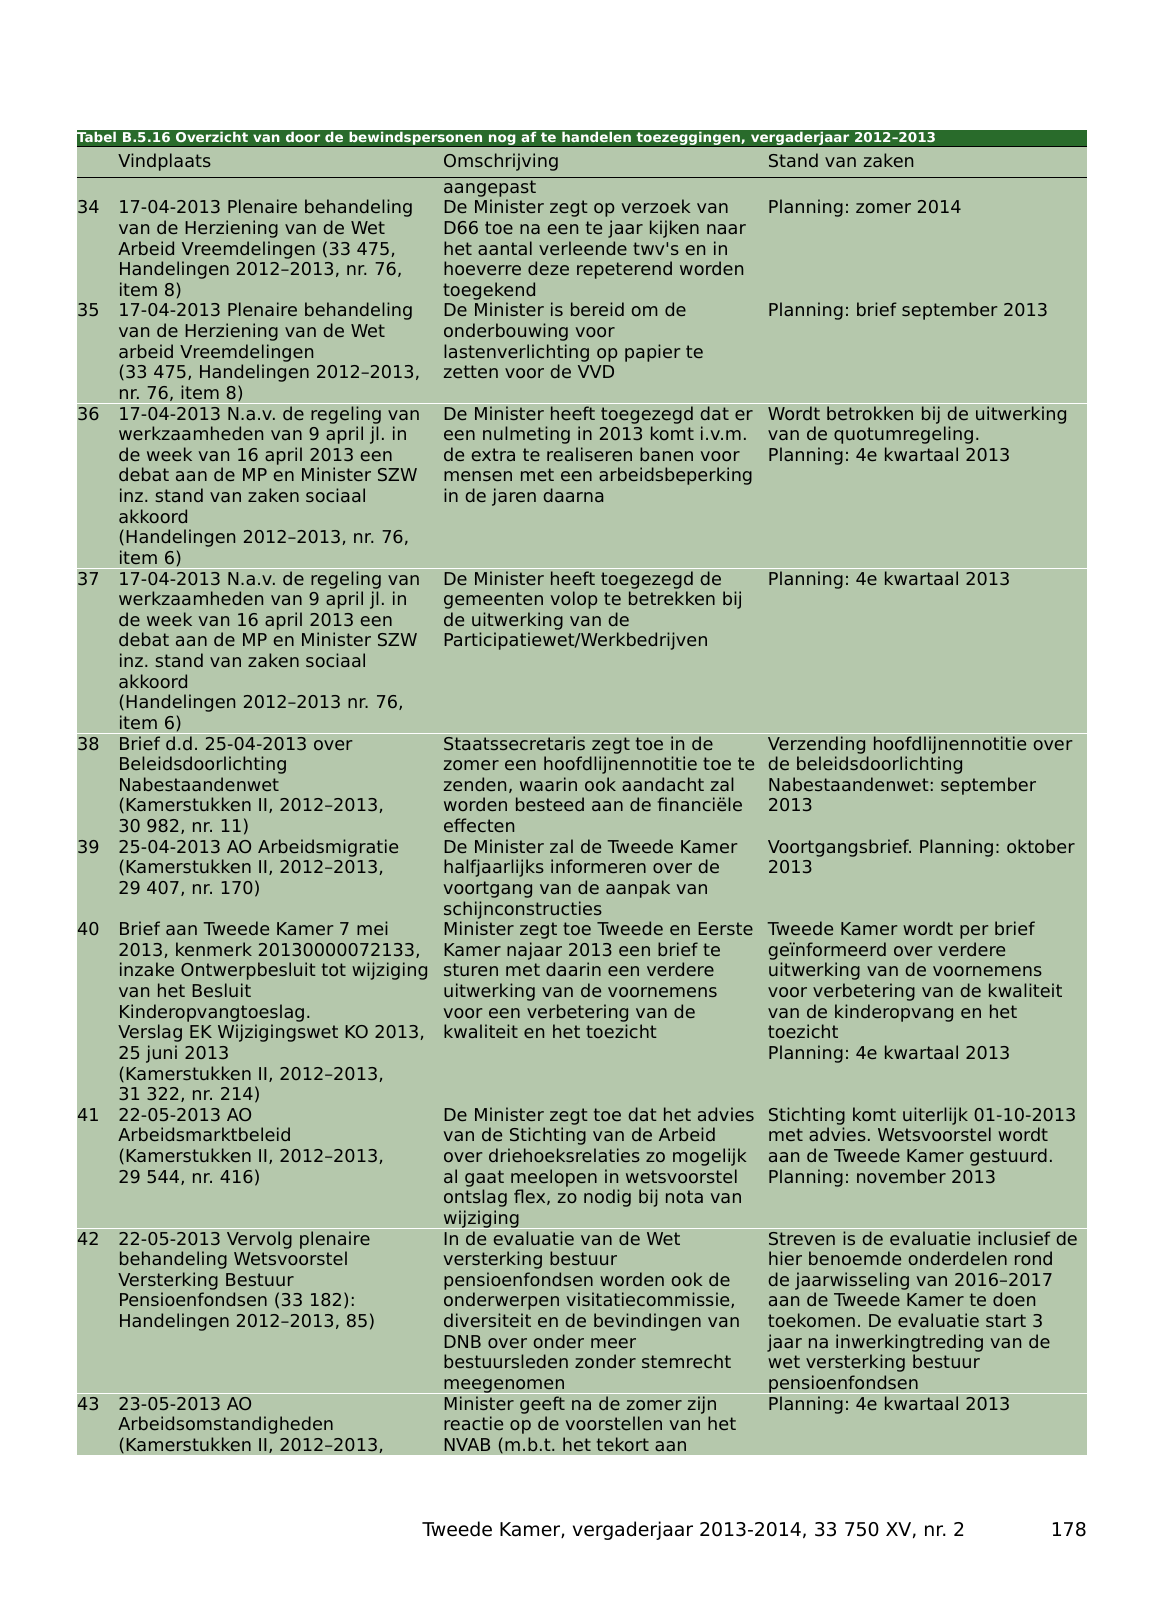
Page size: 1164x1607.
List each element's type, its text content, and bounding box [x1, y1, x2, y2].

table_cell Omschrijving [437, 147, 762, 177]
table_cell Stichting komt uiterlijk 01-10-2013 met advies. Wetsvoorstel wordt aan de Tweede Kamer gestuurd. Planning: november 2013 [762, 1105, 1087, 1228]
table_cell Planning: 4e kwartaal 2013 [762, 569, 1087, 733]
table_cell 22-05-2013 AO Arbeidsmarktbeleid (Kamerstukken II, 2012–2013, 29 544, nr. 416) [112, 1105, 437, 1228]
table_cell 17-04-2013 N.a.v. de regeling van werkzaamheden van 9 april jl. in de week van 16 april 2013 een debat aan de MP en Minister SZW inz. stand van zaken sociaal akkoord (Handelingen 2012–2013 nr. 76, item 6) [112, 569, 437, 733]
table_cell De Minister zal de Tweede Kamer halfjaarlijks informeren over de voortgang van de aanpak van schijnconstructies [437, 837, 762, 919]
table_cell Vindplaats [112, 147, 437, 177]
table_cell 23-05-2013 AO Arbeidsomstandigheden (Kamerstukken II, 2012–2013, [112, 1394, 437, 1455]
table_cell De Minister is bereid om de onderbouwing voor lastenverlichting op papier te zetten voor de VVD [437, 300, 762, 403]
table_cell 37 [77, 569, 112, 733]
table_cell Brief d.d. 25-04-2013 over Beleidsdoorlichting Nabestaandenwet (Kamerstukken II, 2012–2013, 30 982, nr. 11) [112, 734, 437, 837]
table_header Tabel B.5.16 Overzicht van door de bewindspersonen nog af te handelen toezeggingen, vergaderjaar 2012–2013 [77, 130, 1087, 146]
table_cell 36 [77, 404, 112, 568]
table_cell Planning: brief september 2013 [762, 300, 1087, 403]
table_cell 17-04-2013 Plenaire behandeling van de Herziening van de Wet Arbeid Vreemdelingen (33 475, Handelingen 2012–2013, nr. 76, item 8) [112, 197, 437, 300]
table_cell [762, 178, 1087, 197]
table_cell [112, 178, 437, 197]
table_cell 42 [77, 1229, 112, 1393]
table_cell 34 [77, 197, 112, 300]
table_cell [77, 147, 112, 177]
table_cell 41 [77, 1105, 112, 1228]
table_cell Minister geeft na de zomer zijn reactie op de voorstellen van het NVAB (m.b.t. het tekort aan [437, 1394, 762, 1455]
table_cell 43 [77, 1394, 112, 1455]
table_cell [77, 178, 112, 197]
table_cell Streven is de evaluatie inclusief de hier benoemde onderdelen rond de jaarwisseling van 2016–2017 aan de Tweede Kamer te doen toekomen. De evaluatie start 3 jaar na inwerkingtreding van de wet versterking bestuur pensioenfondsen [762, 1229, 1087, 1393]
table_cell 17-04-2013 N.a.v. de regeling van werkzaamheden van 9 april jl. in de week van 16 april 2013 een debat aan de MP en Minister SZW inz. stand van zaken sociaal akkoord (Handelingen 2012–2013, nr. 76, item 6) [112, 404, 437, 568]
table_cell De Minister zegt toe dat het advies van de Stichting van de Arbeid over driehoeksrelaties zo mogelijk al gaat meelopen in wetsvoorstel ontslag flex, zo nodig bij nota van wijziging [437, 1105, 762, 1228]
table_cell aangepast [437, 178, 762, 197]
table_cell Wordt betrokken bij de uitwerking van de quotumregeling. Planning: 4e kwartaal 2013 [762, 404, 1087, 568]
table_cell De Minister heeft toegezegd de gemeenten volop te betrekken bij de uitwerking van de Participatiewet/Werkbedrijven [437, 569, 762, 733]
table_cell Voortgangsbrief. Planning: oktober 2013 [762, 837, 1087, 919]
table_cell Tweede Kamer wordt per brief geïnformeerd over verdere uitwerking van de voornemens voor verbetering van de kwaliteit van de kinderopvang en het toezicht Planning: 4e kwartaal 2013 [762, 919, 1087, 1105]
table_cell 17-04-2013 Plenaire behandeling van de Herziening van de Wet arbeid Vreemdelingen (33 475, Handelingen 2012–2013, nr. 76, item 8) [112, 300, 437, 403]
table_cell Planning: 4e kwartaal 2013 [762, 1394, 1087, 1455]
table_cell Brief aan Tweede Kamer 7 mei 2013, kenmerk 20130000072133, inzake Ontwerpbesluit tot wijziging van het Besluit Kinderopvangtoeslag. Verslag EK Wijzigingswet KO 2013, 25 juni 2013 (Kamerstukken II, 2012–2013, 31 322, nr. 214) [112, 919, 437, 1105]
table_cell 39 [77, 837, 112, 919]
table_cell In de evaluatie van de Wet versterking bestuur pensioenfondsen worden ook de onderwerpen visitatiecommissie, diversiteit en de bevindingen van DNB over onder meer bestuursleden zonder stemrecht meegenomen [437, 1229, 762, 1393]
table_cell 25-04-2013 AO Arbeidsmigratie (Kamerstukken II, 2012–2013, 29 407, nr. 170) [112, 837, 437, 919]
table_cell Minister zegt toe Tweede en Eerste Kamer najaar 2013 een brief te sturen met daarin een verdere uitwerking van de voornemens voor een verbetering van de kwaliteit en het toezicht [437, 919, 762, 1105]
table_cell De Minister zegt op verzoek van D66 toe na een te jaar kijken naar het aantal verleende twv's en in hoeverre deze repeterend worden toegekend [437, 197, 762, 300]
table_cell 38 [77, 734, 112, 837]
table_cell Staatssecretaris zegt toe in de zomer een hoofdlijnennotitie toe te zenden, waarin ook aandacht zal worden besteed aan de financiële effecten [437, 734, 762, 837]
table_cell 35 [77, 300, 112, 403]
table_cell Planning: zomer 2014 [762, 197, 1087, 300]
table_cell Verzending hoofdlijnennotitie over de beleidsdoorlichting Nabestaandenwet: september 2013 [762, 734, 1087, 837]
table_cell 22-05-2013 Vervolg plenaire behandeling Wetsvoorstel Versterking Bestuur Pensioenfondsen (33 182): Handelingen 2012–2013, 85) [112, 1229, 437, 1393]
table_cell Stand van zaken [762, 147, 1087, 177]
table_cell De Minister heeft toegezegd dat er een nulmeting in 2013 komt i.v.m. de extra te realiseren banen voor mensen met een arbeidsbeperking in de jaren daarna [437, 404, 762, 568]
table_cell 40 [77, 919, 112, 1105]
